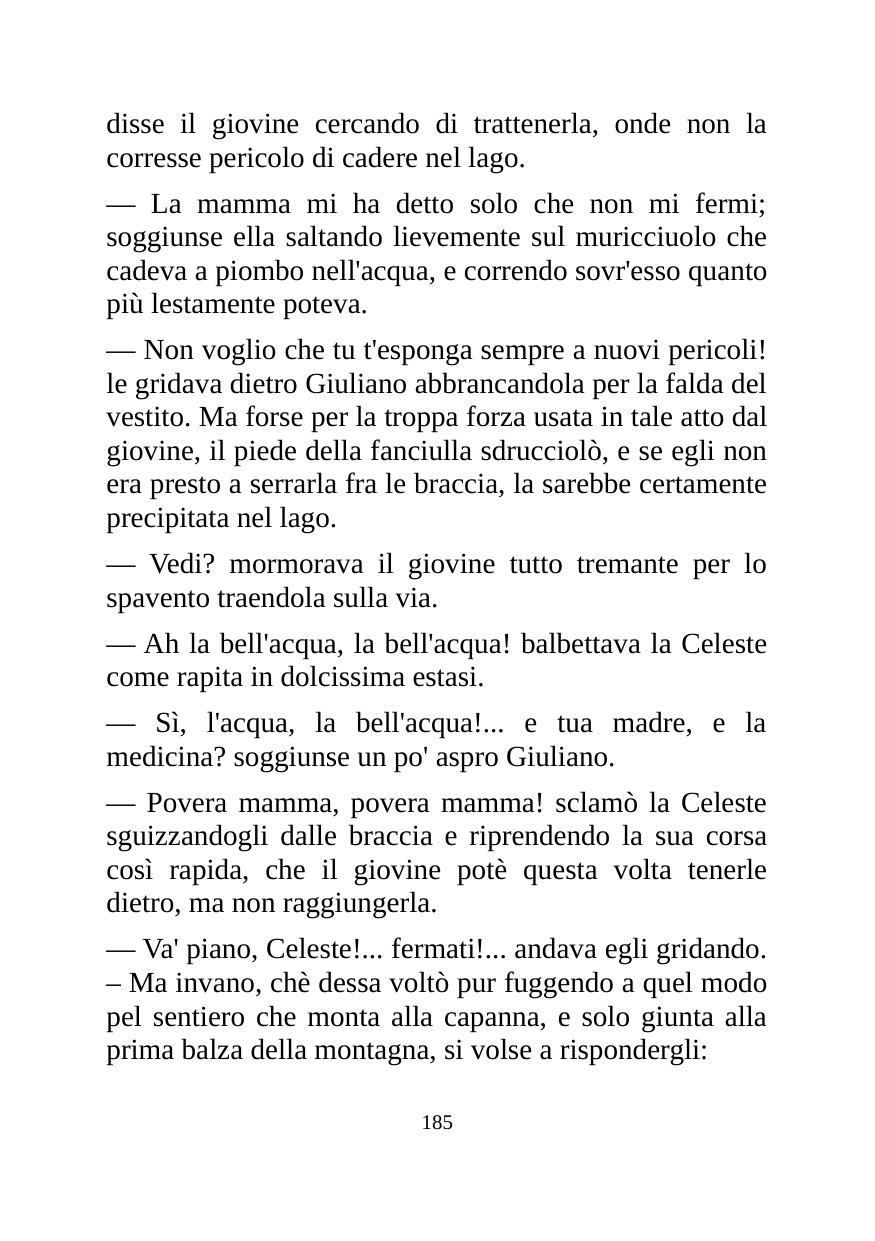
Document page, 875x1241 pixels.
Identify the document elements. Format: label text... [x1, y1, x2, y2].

text — La mamma mi ha detto solo che non mi fermi; soggiunse ella saltando lievemente sul muricciuolo che cadeva a piombo nell'acqua, e correndo sovr'esso quanto più lestamente poteva. [106, 186, 768, 320]
text — Sì, l'acqua, la bell'acqua!... e tua madre, e la medicina? soggiunse un po' aspro Giuliano. [106, 705, 768, 772]
text — Va' piano, Celeste!... fermati!... andava egli gridando. – Ma invano, chè dessa voltò pur fuggendo a quel modo pel sentiero che monta alla capanna, e solo giunta alla prima balza della montagna, si volse a rispondergli: [106, 932, 768, 1066]
text — Non voglio che tu t'esponga sempre a nuovi pericoli! le gridava dietro Giuliano abbrancandola per la falda del vestito. Ma forse per la troppa forza usata in tale atto dal giovine, il piede della fanciulla sdrucciolò, e se egli non era presto a serrarla fra le braccia, la sarebbe certamente precipitata nel lago. [106, 332, 768, 534]
text disse il giovine cercando di trattenerla, onde non la corresse pericolo di cadere nel lago. [106, 106, 768, 173]
text — Vedi? mormorava il giovine tutto tremante per lo spavento traendola sulla via. [106, 546, 768, 613]
text — Ah la bell'acqua, la bell'acqua! balbettava la Celeste come rapita in dolcissima estasi. [106, 626, 768, 693]
text — Povera mamma, povera mamma! sclamò la Celeste sguizzandogli dalle braccia e riprendendo la sua corsa così rapida, che il giovine potè questa volta tenerle dietro, ma non raggiungerla. [106, 785, 768, 919]
